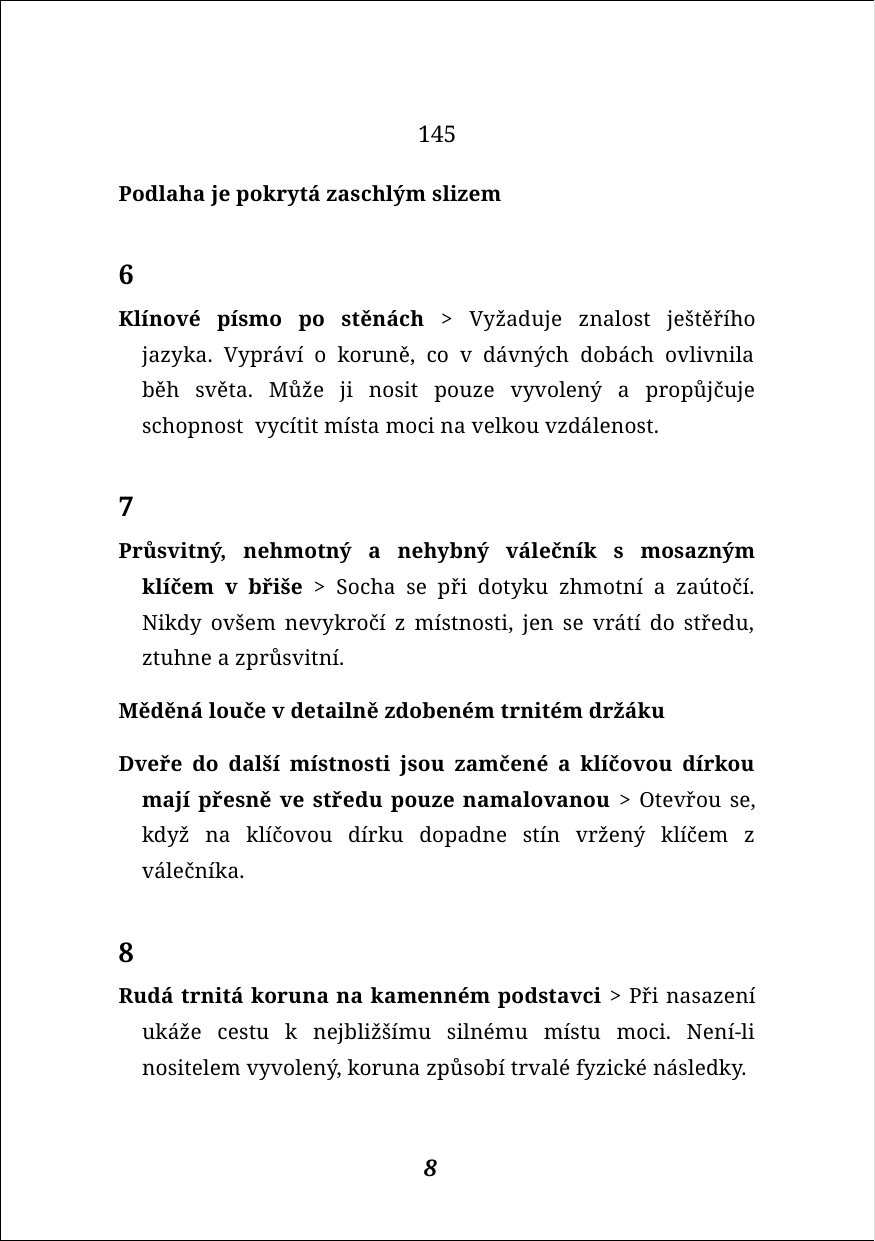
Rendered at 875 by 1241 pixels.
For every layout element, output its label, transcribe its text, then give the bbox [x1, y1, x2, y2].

text Klínové písmo po stěnách > Vyžaduje znalost ještěřího jazyka. Vypráví o koruně, co v dávných dobách ovlivnila běh světa. Může ji nosit pouze vyvolený a propůjčuje schopnost vycítit místa moci na velkou vzdálenost. [118, 304, 756, 439]
subtitle 7 [118, 488, 756, 525]
text Dveře do další místnosti jsou zamčené a klíčovou dírkou mají přesně ve středu pouze namalovanou > Otevřou se, když na klíčovou dírku dopadne stín vržený klíčem z válečníka. [118, 749, 756, 884]
text Podlaha je pokrytá zaschlým slizem [118, 179, 756, 207]
text Průsvitný, nehmotný a nehybný válečník s mosazným klíčem v břiše > Socha se při dotyku zhmotní a zaútočí. Nikdy ovšem nevykročí z místnosti, jen se vrátí do středu, ztuhne a zprůsvitní. [118, 537, 756, 672]
text Rudá trnitá koruna na kamenném podstavci > Při nasazení ukáže cestu k nejbližšímu silnému místu moci. Není-li nositelem vyvolený, koruna způsobí trvalé fyzické následky. [118, 982, 756, 1081]
subtitle 6 [118, 256, 756, 293]
subtitle 8 [118, 933, 756, 970]
text Měděná louče v detailně zdobeném trnitém držáku [118, 696, 756, 725]
